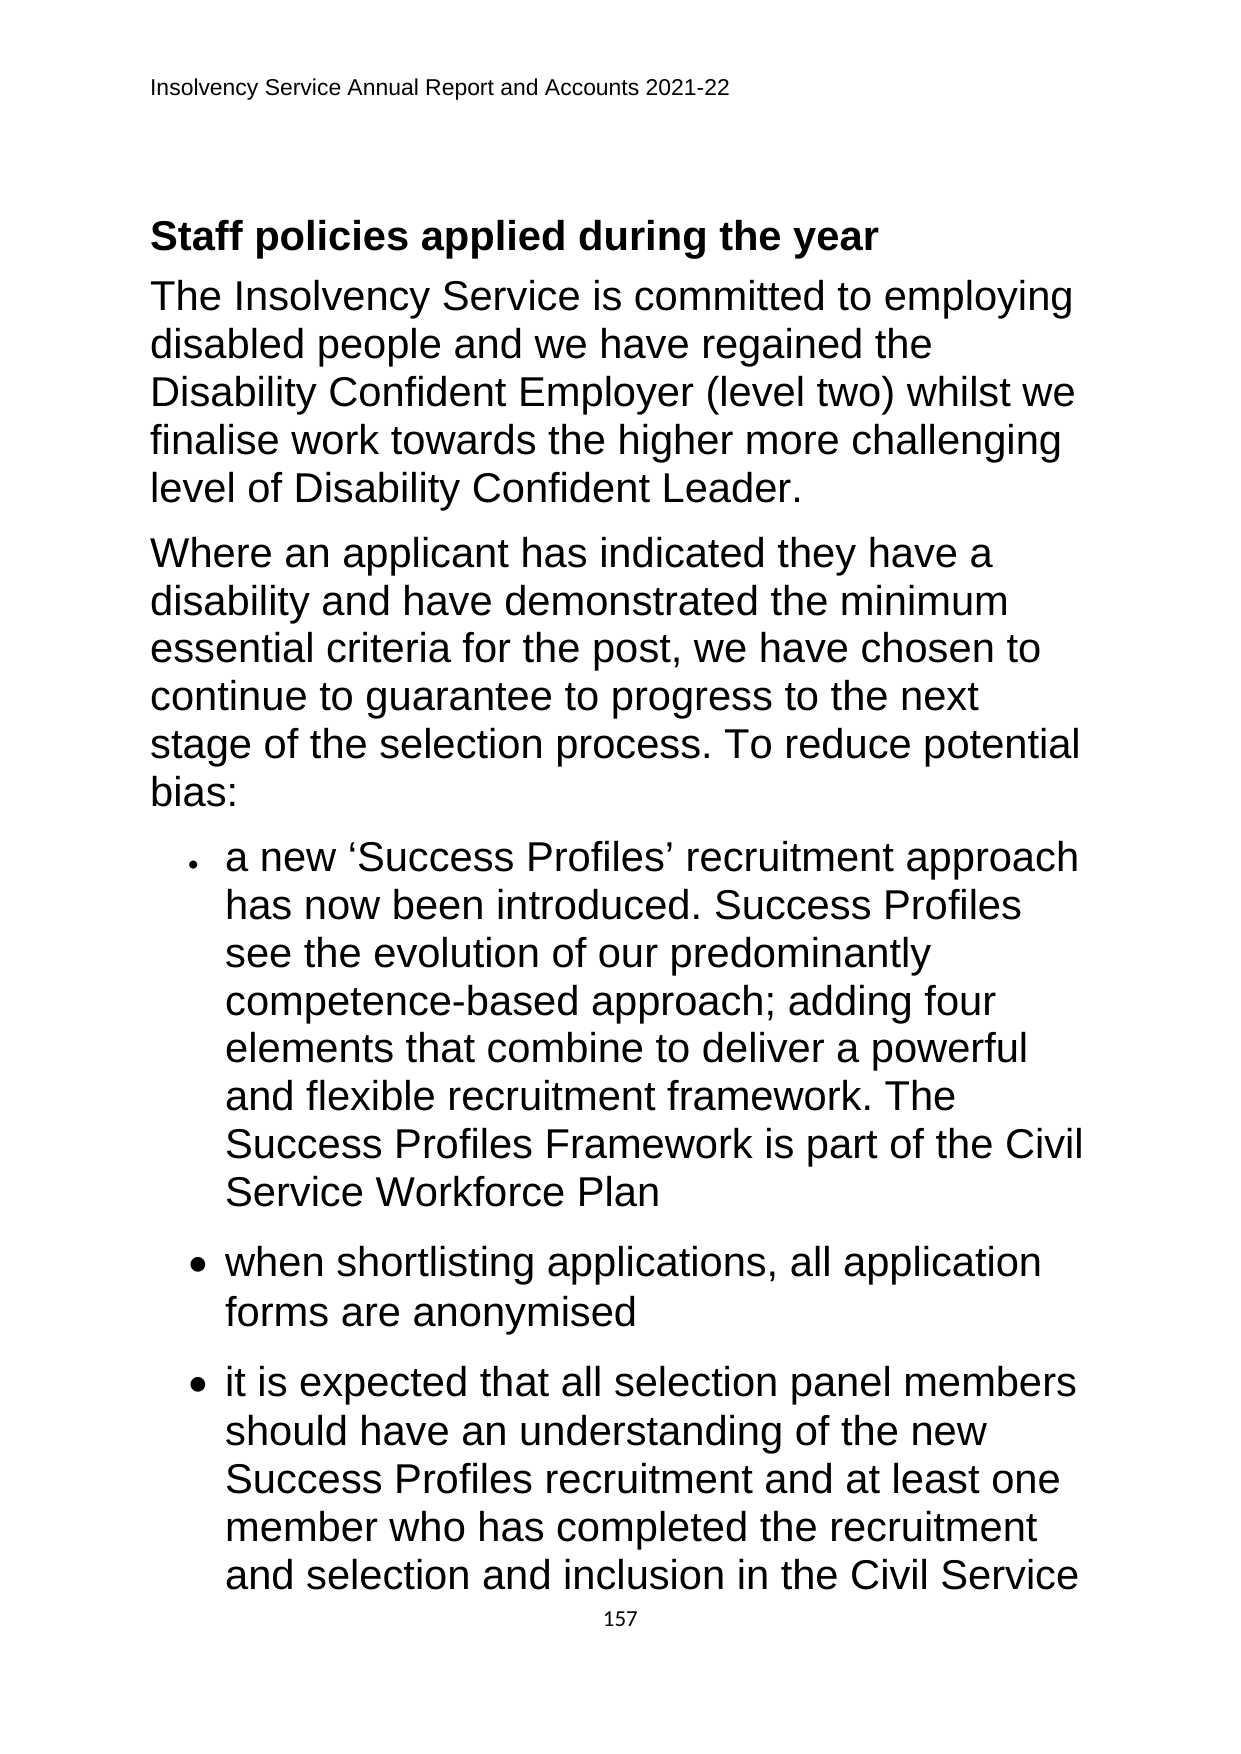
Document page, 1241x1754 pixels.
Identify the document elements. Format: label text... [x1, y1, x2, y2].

subtitle Staff policies applied during the year [150, 211, 1090, 259]
list when shortlisting applications, all application forms are anonymised [187, 1236, 1090, 1335]
text The Insolvency Service is committed to employing disabled people and we have regained the Disability Confident Employer (level two) whilst we finalise work towards the higher more challenging level of Disability Confident Leader. [150, 272, 1090, 511]
list a new ‘Success Profiles’ recruitment approach has now been introduced. Success Profiles see the evolution of our predominantly competence-based approach; adding four elements that combine to deliver a powerful and flexible recruitment framework. The Success Profiles Framework is part of the Civil Service Workforce Plan [187, 832, 1090, 1216]
list it is expected that all selection panel members should have an understanding of the new Success Profiles recruitment and at least one member who has completed the recruitment and selection and inclusion in the Civil Service [187, 1356, 1090, 1598]
text Where an applicant has indicated they have a disability and have demonstrated the minimum essential criteria for the post, we have chosen to continue to guarantee to progress to the next stage of the selection process. To reduce potential bias: [150, 528, 1090, 816]
